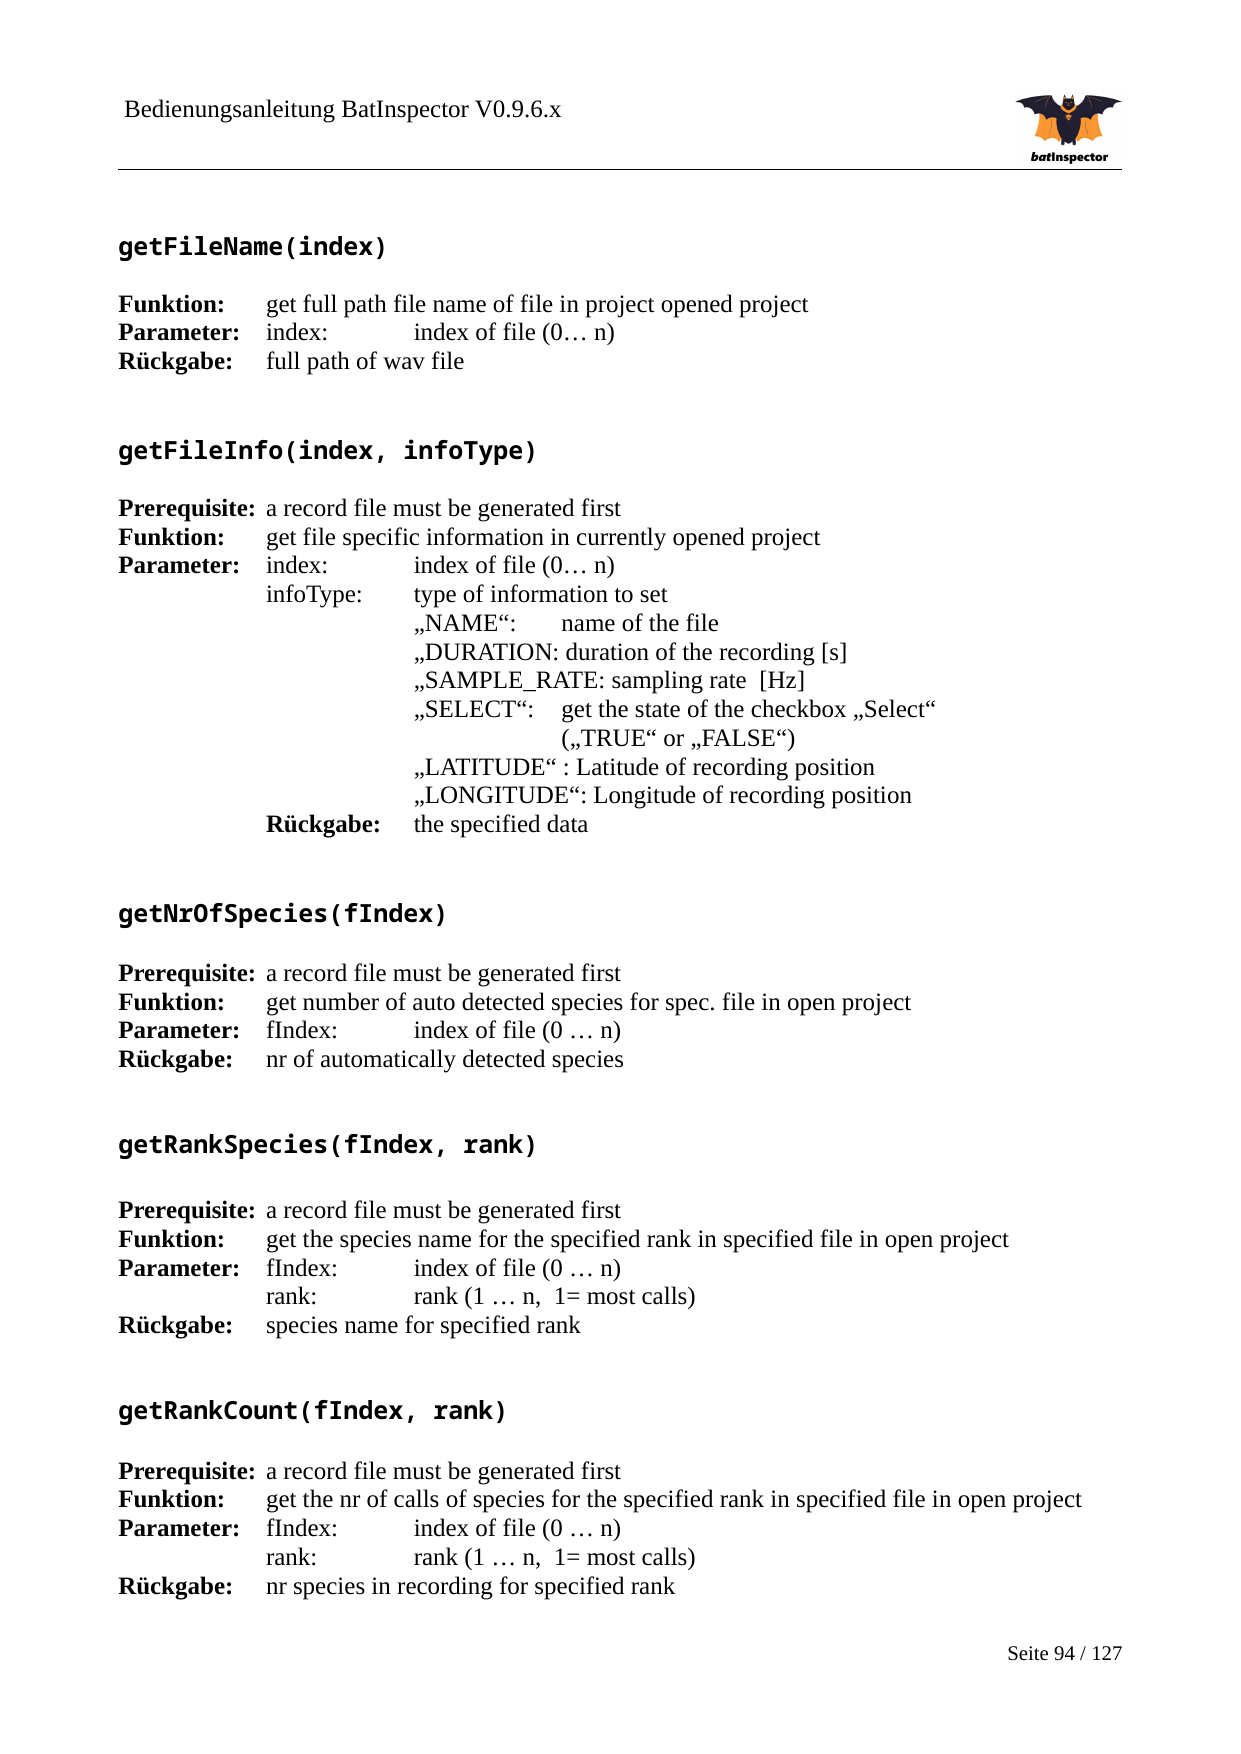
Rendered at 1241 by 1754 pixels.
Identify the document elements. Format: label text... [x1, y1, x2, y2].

text Funktion: get full path file name of file in project opened project [118, 289, 1122, 317]
text getRankSpecies(fIndex, rank) [118, 1127, 1122, 1161]
text getRankCount(fIndex, rank) [118, 1393, 1122, 1427]
text Parameter: index: index of file (0… n) [118, 317, 1122, 346]
text Funktion: get the nr of calls of species for the specified rank in specified file in open project [118, 1484, 1122, 1513]
text getFileInfo(index, infoType) [118, 432, 1122, 466]
text Parameter: fIndex: index of file (0 … n) rank: rank (1 … n, 1= most calls) [118, 1513, 1122, 1571]
text getNrOfSpecies(fIndex) [118, 895, 1122, 929]
text Prerequisite: a record file must be generated first [118, 493, 1122, 522]
text Rückgabe: the specified data [118, 809, 1122, 838]
text Parameter: fIndex: index of file (0 … n) [118, 1016, 1122, 1044]
text Prerequisite: a record file must be generated first [118, 958, 1122, 987]
text Funktion: get number of auto detected species for spec. file in open project [118, 987, 1122, 1016]
text Rückgabe: species name for specified rank [118, 1310, 1122, 1339]
text Funktion: get the species name for the specified rank in specified file in open project [118, 1224, 1122, 1253]
text „LONGITUDE“: Longitude of recording position [118, 780, 1122, 809]
text Parameter: index: index of file (0… n) infoType: type of information to set „NAME“: name of the file „DURATION: duration of the recording [s] „SAMPLE_RATE: sampling rate [Hz] „SELECT“: get the state of the checkbox „Select“ („TRUE“ or „FALSE“) „LATITUDE“ : Latitude of recording position [118, 550, 1122, 780]
text getFileName(index) [118, 228, 1122, 262]
picture [1015, 88, 1125, 165]
text Prerequisite: a record file must be generated first [118, 1195, 1122, 1224]
text Prerequisite: a record file must be generated first [118, 1456, 1122, 1484]
text Parameter: fIndex: index of file (0 … n) rank: rank (1 … n, 1= most calls) [118, 1253, 1122, 1310]
text Funktion: get file specific information in currently opened project [118, 522, 1122, 550]
text Rückgabe: nr species in recording for specified rank [118, 1571, 1122, 1599]
text Rückgabe: full path of wav file [118, 346, 1122, 375]
text Rückgabe: nr of automatically detected species [118, 1044, 1122, 1073]
